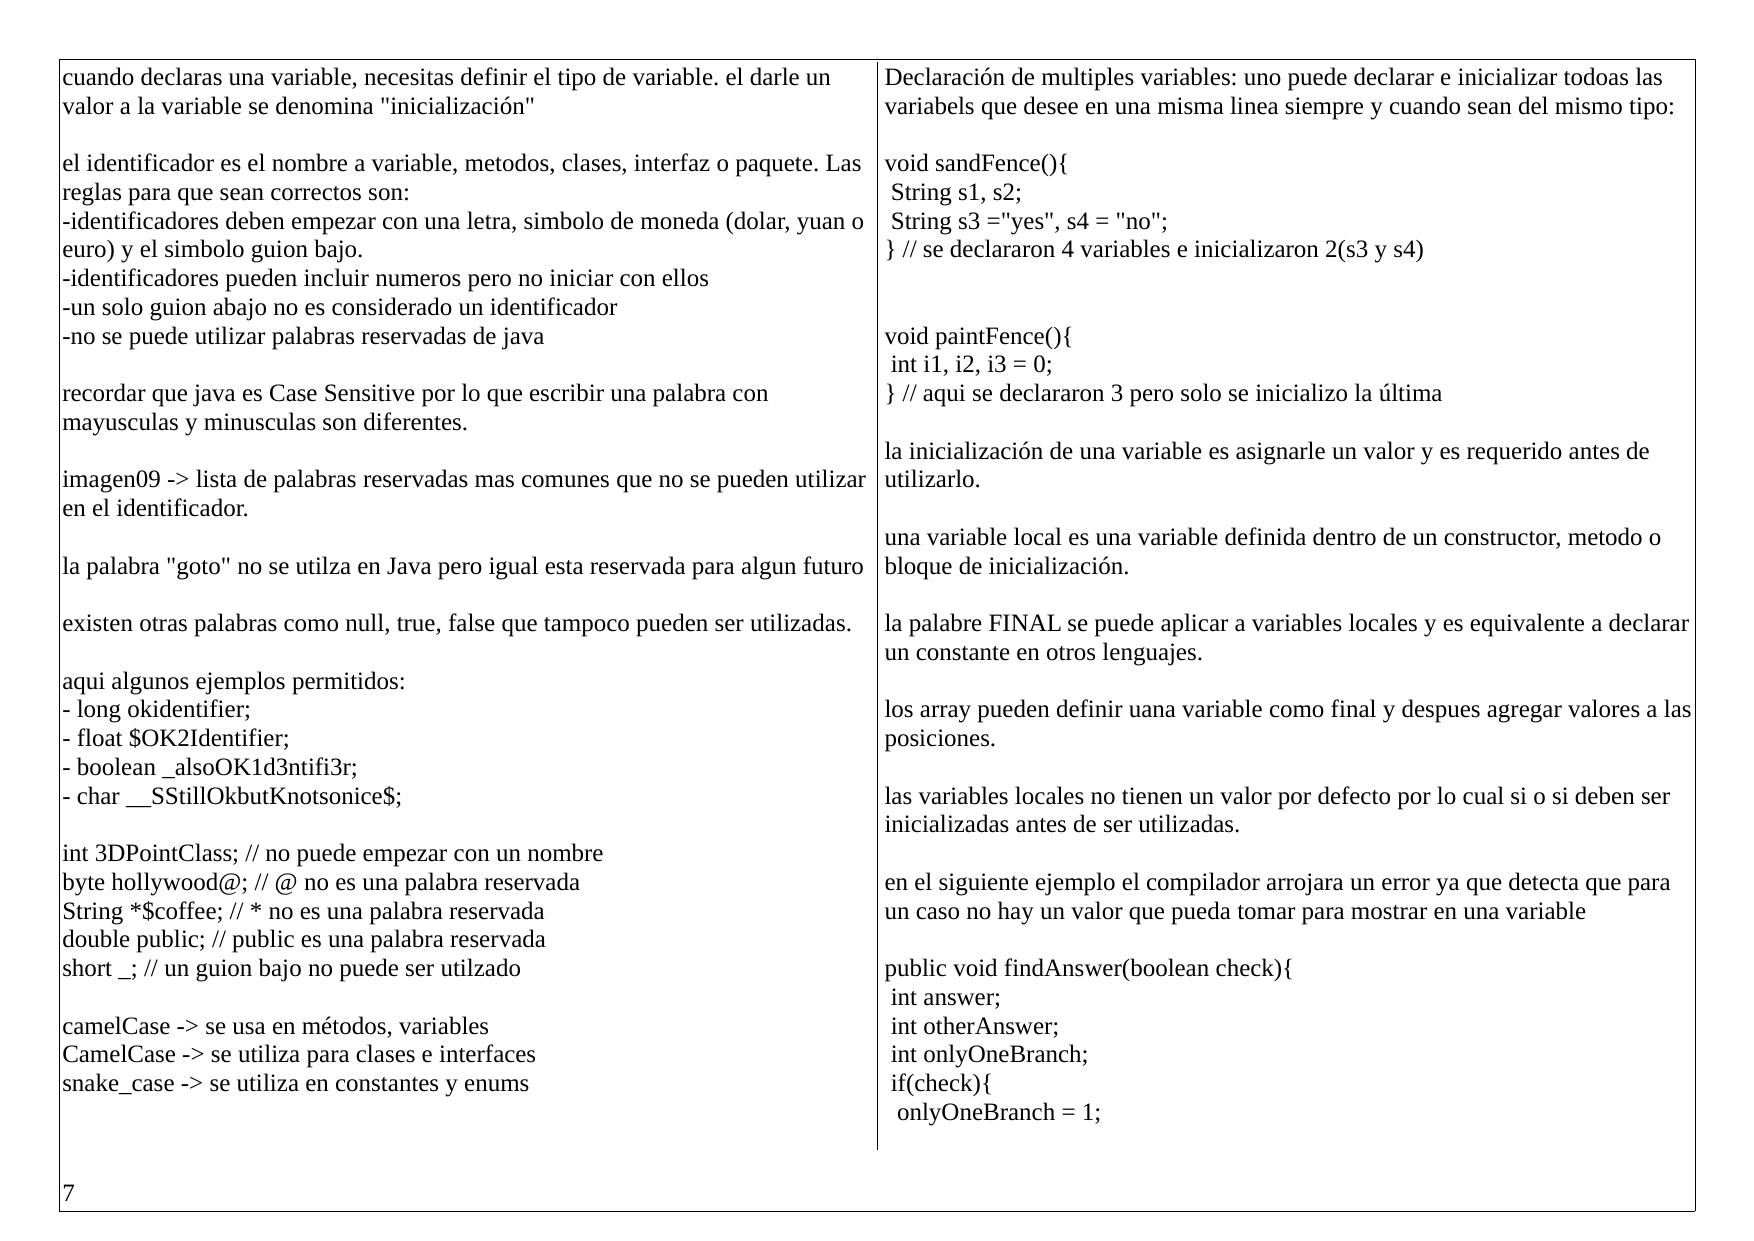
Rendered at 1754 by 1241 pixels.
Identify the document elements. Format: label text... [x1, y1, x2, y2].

text byte hollywood@; // @ no es una palabra reservada [62, 867, 869, 896]
text Declaración de multiples variables: uno puede declarar e inicializar todoas las variabels que desee en una misma linea siempre y cuando sean del mismo tipo: [884, 62, 1692, 119]
text cuando declaras una variable, necesitas definir el tipo de variable. el darle un valor a la variable se denomina "inicialización" [62, 62, 869, 119]
text - char __SStillOkbutKnotsonice$; [62, 781, 869, 809]
text la inicialización de una variable es asignarle un valor y es requerido antes de utilizarlo. [884, 436, 1692, 493]
text String s1, s2; [884, 177, 1692, 206]
text existen otras palabras como null, true, false que tampoco pueden ser utilizadas. [62, 608, 869, 637]
text void sandFence(){ [884, 148, 1692, 177]
text snake_case -> se utiliza en constantes y enums [62, 1068, 869, 1097]
text -no se puede utilizar palabras reservadas de java [62, 321, 869, 349]
text en el siguiente ejemplo el compilador arrojara un error ya que detecta que para un caso no hay un valor que pueda tomar para mostrar en una variable [884, 867, 1692, 924]
text String *$coffee; // * no es una palabra reservada [62, 896, 869, 924]
text - float $OK2Identifier; [62, 723, 869, 752]
text la palabre FINAL se puede aplicar a variables locales y es equivalente a declarar un constante en otros lenguajes. [884, 608, 1692, 666]
text -un solo guion abajo no es considerado un identificador [62, 292, 869, 321]
text int answer; [884, 982, 1692, 1011]
text -identificadores deben empezar con una letra, simbolo de moneda (dolar, yuan o euro) y el simbolo guion bajo. [62, 206, 869, 263]
text aqui algunos ejemplos permitidos: [62, 666, 869, 694]
text } // se declararon 4 variables e inicializaron 2(s3 y s4) [884, 234, 1692, 263]
text int onlyOneBranch; [884, 1039, 1692, 1068]
text } // aqui se declararon 3 pero solo se inicializo la última [884, 378, 1692, 407]
text camelCase -> se usa en métodos, variables [62, 1011, 869, 1039]
text onlyOneBranch = 1; [884, 1097, 1692, 1126]
text una variable local es una variable definida dentro de un constructor, metodo o bloque de inicialización. [884, 522, 1692, 579]
text los array pueden definir uana variable como final y despues agregar valores a las posiciones. [884, 694, 1692, 752]
text - long okidentifier; [62, 694, 869, 723]
text int i1, i2, i3 = 0; [884, 349, 1692, 378]
text recordar que java es Case Sensitive por lo que escribir una palabra con mayusculas y minusculas son diferentes. [62, 378, 869, 436]
text public void findAnswer(boolean check){ [884, 953, 1692, 982]
text void paintFence(){ [884, 321, 1692, 349]
text la palabra "goto" no se utilza en Java pero igual esta reservada para algun futuro [62, 551, 869, 579]
text las variables locales no tienen un valor por defecto por lo cual si o si deben ser inicializadas antes de ser utilizadas. [884, 781, 1692, 838]
text CamelCase -> se utiliza para clases e interfaces [62, 1039, 869, 1068]
text int 3DPointClass; // no puede empezar con un nombre [62, 838, 869, 867]
text el identificador es el nombre a variable, metodos, clases, interfaz o paquete. Las reglas para que sean correctos son: [62, 148, 869, 206]
text short _; // un guion bajo no puede ser utilzado [62, 953, 869, 982]
text double public; // public es una palabra reservada [62, 924, 869, 953]
text String s3 ="yes", s4 = "no"; [884, 206, 1692, 234]
text - boolean _alsoOK1d3ntifi3r; [62, 752, 869, 781]
text imagen09 -> lista de palabras reservadas mas comunes que no se pueden utilizar en el identificador. [62, 464, 869, 522]
text -identificadores pueden incluir numeros pero no iniciar con ellos [62, 263, 869, 292]
text int otherAnswer; [884, 1011, 1692, 1039]
text if(check){ [884, 1068, 1692, 1097]
